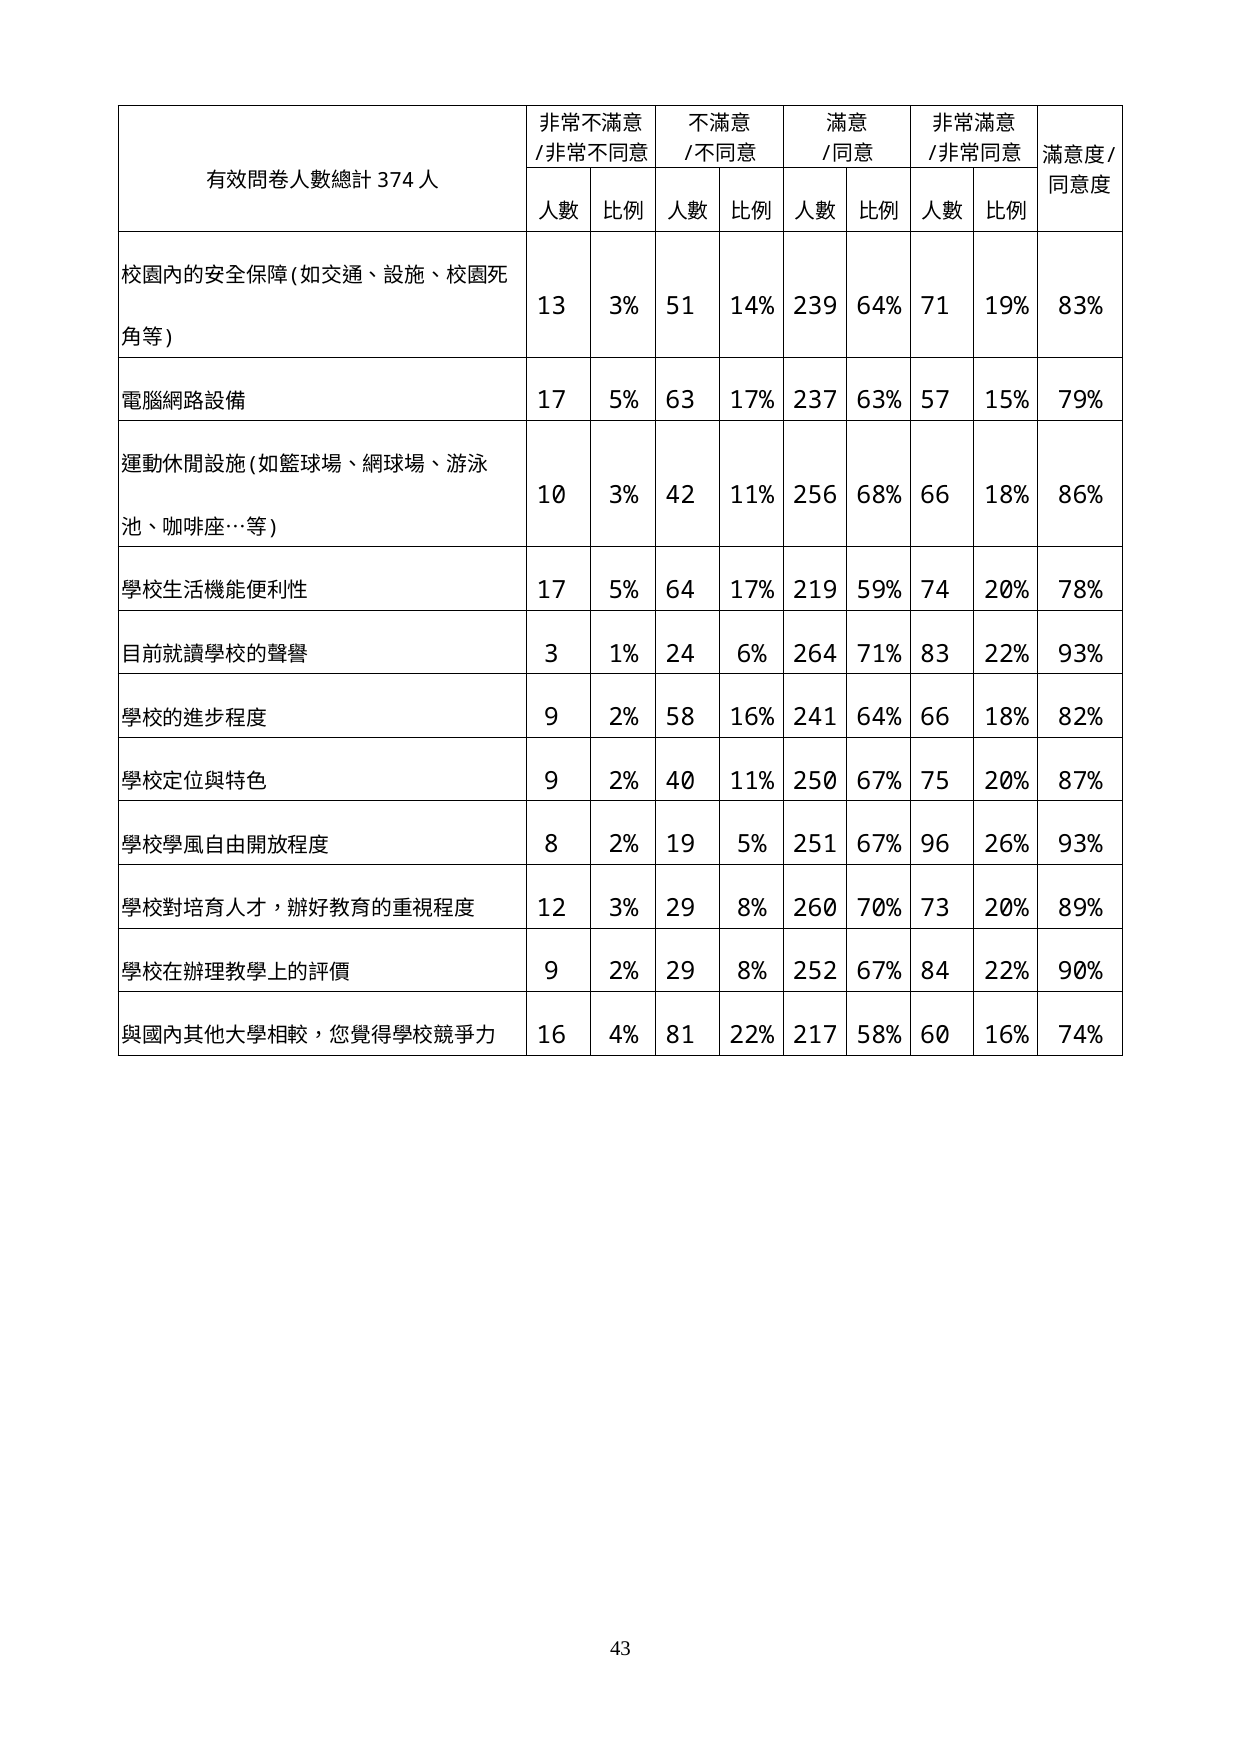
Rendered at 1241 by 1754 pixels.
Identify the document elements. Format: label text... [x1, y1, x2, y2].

table_header 滿意 /同意 [784, 106, 910, 167]
table_cell 11% [720, 738, 783, 800]
table_cell 2% [591, 929, 655, 991]
table_cell 22% [974, 929, 1037, 991]
table_cell 256 [784, 421, 846, 546]
table_cell 1% [591, 611, 655, 673]
table_cell 9 [527, 738, 590, 800]
table_cell 8 [527, 801, 590, 864]
table_cell 學校在辦理教學上的評價 [119, 929, 526, 991]
table_cell 67% [847, 801, 910, 864]
table_cell 8% [720, 929, 783, 991]
table_cell 66 [911, 674, 973, 737]
table_header 非常不滿意 /非常不同意 [527, 106, 655, 167]
table_cell 73 [911, 865, 973, 927]
table_cell 19 [656, 801, 719, 864]
table_cell 237 [784, 358, 846, 420]
table_cell 17 [527, 547, 590, 610]
table_cell 57 [911, 358, 973, 420]
table_cell 比例 [720, 168, 783, 231]
table_cell 74 [911, 547, 973, 610]
table_cell 90% [1038, 929, 1122, 991]
table_cell 64 [656, 547, 719, 610]
table_header 非常滿意 /非常同意 [911, 106, 1037, 167]
table_cell 19% [974, 232, 1037, 357]
table_cell 60 [911, 992, 973, 1054]
table_cell 人數 [784, 168, 846, 231]
table_cell 目前就讀學校的聲譽 [119, 611, 526, 673]
table_cell 63 [656, 358, 719, 420]
table_cell 83 [911, 611, 973, 673]
table_cell 20% [974, 865, 1037, 927]
table_cell 93% [1038, 801, 1122, 864]
table_cell 18% [974, 674, 1037, 737]
table_cell 10 [527, 421, 590, 546]
table_cell 63% [847, 358, 910, 420]
table_cell 比例 [974, 168, 1037, 231]
table_header 不滿意 /不同意 [656, 106, 783, 167]
table_cell 89% [1038, 865, 1122, 927]
table_cell 59% [847, 547, 910, 610]
table_cell 13 [527, 232, 590, 357]
table_cell 14% [720, 232, 783, 357]
table_cell 人數 [911, 168, 973, 231]
table_cell 學校對培育人才，辦好教育的重視程度 [119, 865, 526, 927]
table_cell 17% [720, 358, 783, 420]
table_cell 74% [1038, 992, 1122, 1054]
table_cell 93% [1038, 611, 1122, 673]
table_cell 64% [847, 674, 910, 737]
table_cell 81 [656, 992, 719, 1054]
table_cell 11% [720, 421, 783, 546]
table_header 滿意度/同意度 [1038, 106, 1122, 231]
table_cell 67% [847, 738, 910, 800]
table_cell 83% [1038, 232, 1122, 357]
table_cell 64% [847, 232, 910, 357]
table_cell 75 [911, 738, 973, 800]
table_cell 學校生活機能便利性 [119, 547, 526, 610]
table_cell 26% [974, 801, 1037, 864]
table_cell 217 [784, 992, 846, 1054]
table_cell 3% [591, 421, 655, 546]
table_cell 人數 [527, 168, 590, 231]
table_cell 3% [591, 865, 655, 927]
table_cell 42 [656, 421, 719, 546]
table_cell 252 [784, 929, 846, 991]
table_cell 15% [974, 358, 1037, 420]
table_cell 20% [974, 738, 1037, 800]
table_cell 2% [591, 801, 655, 864]
table_cell 2% [591, 674, 655, 737]
table_cell 58 [656, 674, 719, 737]
table_cell 40 [656, 738, 719, 800]
table_cell 87% [1038, 738, 1122, 800]
table_cell 2% [591, 738, 655, 800]
table_cell 264 [784, 611, 846, 673]
table_cell 與國內其他大學相較，您覺得學校競爭力 [119, 992, 526, 1054]
table_cell 67% [847, 929, 910, 991]
table_cell 86% [1038, 421, 1122, 546]
table_cell 比例 [847, 168, 910, 231]
table_cell 16% [974, 992, 1037, 1054]
table_cell 24 [656, 611, 719, 673]
table_cell 22% [974, 611, 1037, 673]
table_cell 運動休閒設施(如籃球場、網球場、游泳池、咖啡座…等) [119, 421, 526, 546]
table_cell 4% [591, 992, 655, 1054]
table_cell 5% [591, 358, 655, 420]
table_cell 16% [720, 674, 783, 737]
table_cell 251 [784, 801, 846, 864]
table_cell 3 [527, 611, 590, 673]
table_cell 17 [527, 358, 590, 420]
table_cell 學校的進步程度 [119, 674, 526, 737]
table_cell 9 [527, 674, 590, 737]
table_cell 比例 [591, 168, 655, 231]
table_cell 9 [527, 929, 590, 991]
table_cell 29 [656, 929, 719, 991]
table_cell 68% [847, 421, 910, 546]
table_cell 78% [1038, 547, 1122, 610]
table_cell 96 [911, 801, 973, 864]
table_cell 18% [974, 421, 1037, 546]
table_cell 3% [591, 232, 655, 357]
table_cell 260 [784, 865, 846, 927]
table_cell 22% [720, 992, 783, 1054]
table_cell 校園內的安全保障(如交通、設施、校園死角等) [119, 232, 526, 357]
table_cell 17% [720, 547, 783, 610]
table_cell 電腦網路設備 [119, 358, 526, 420]
table_cell 51 [656, 232, 719, 357]
table_cell 66 [911, 421, 973, 546]
table_cell 人數 [656, 168, 719, 231]
table_cell 5% [720, 801, 783, 864]
table_cell 16 [527, 992, 590, 1054]
table_cell 29 [656, 865, 719, 927]
table_cell 70% [847, 865, 910, 927]
table_cell 6% [720, 611, 783, 673]
table_cell 250 [784, 738, 846, 800]
table_cell 71 [911, 232, 973, 357]
table_cell 8% [720, 865, 783, 927]
table_cell 5% [591, 547, 655, 610]
table_cell 219 [784, 547, 846, 610]
table_cell 239 [784, 232, 846, 357]
table_cell 79% [1038, 358, 1122, 420]
table_cell 84 [911, 929, 973, 991]
table_cell 12 [527, 865, 590, 927]
table_cell 58% [847, 992, 910, 1054]
table_cell 71% [847, 611, 910, 673]
table_cell 241 [784, 674, 846, 737]
table_header 有效問卷人數總計374人 [119, 106, 526, 231]
table_cell 學校定位與特色 [119, 738, 526, 800]
table_cell 20% [974, 547, 1037, 610]
table_cell 學校學風自由開放程度 [119, 801, 526, 864]
table_cell 82% [1038, 674, 1122, 737]
